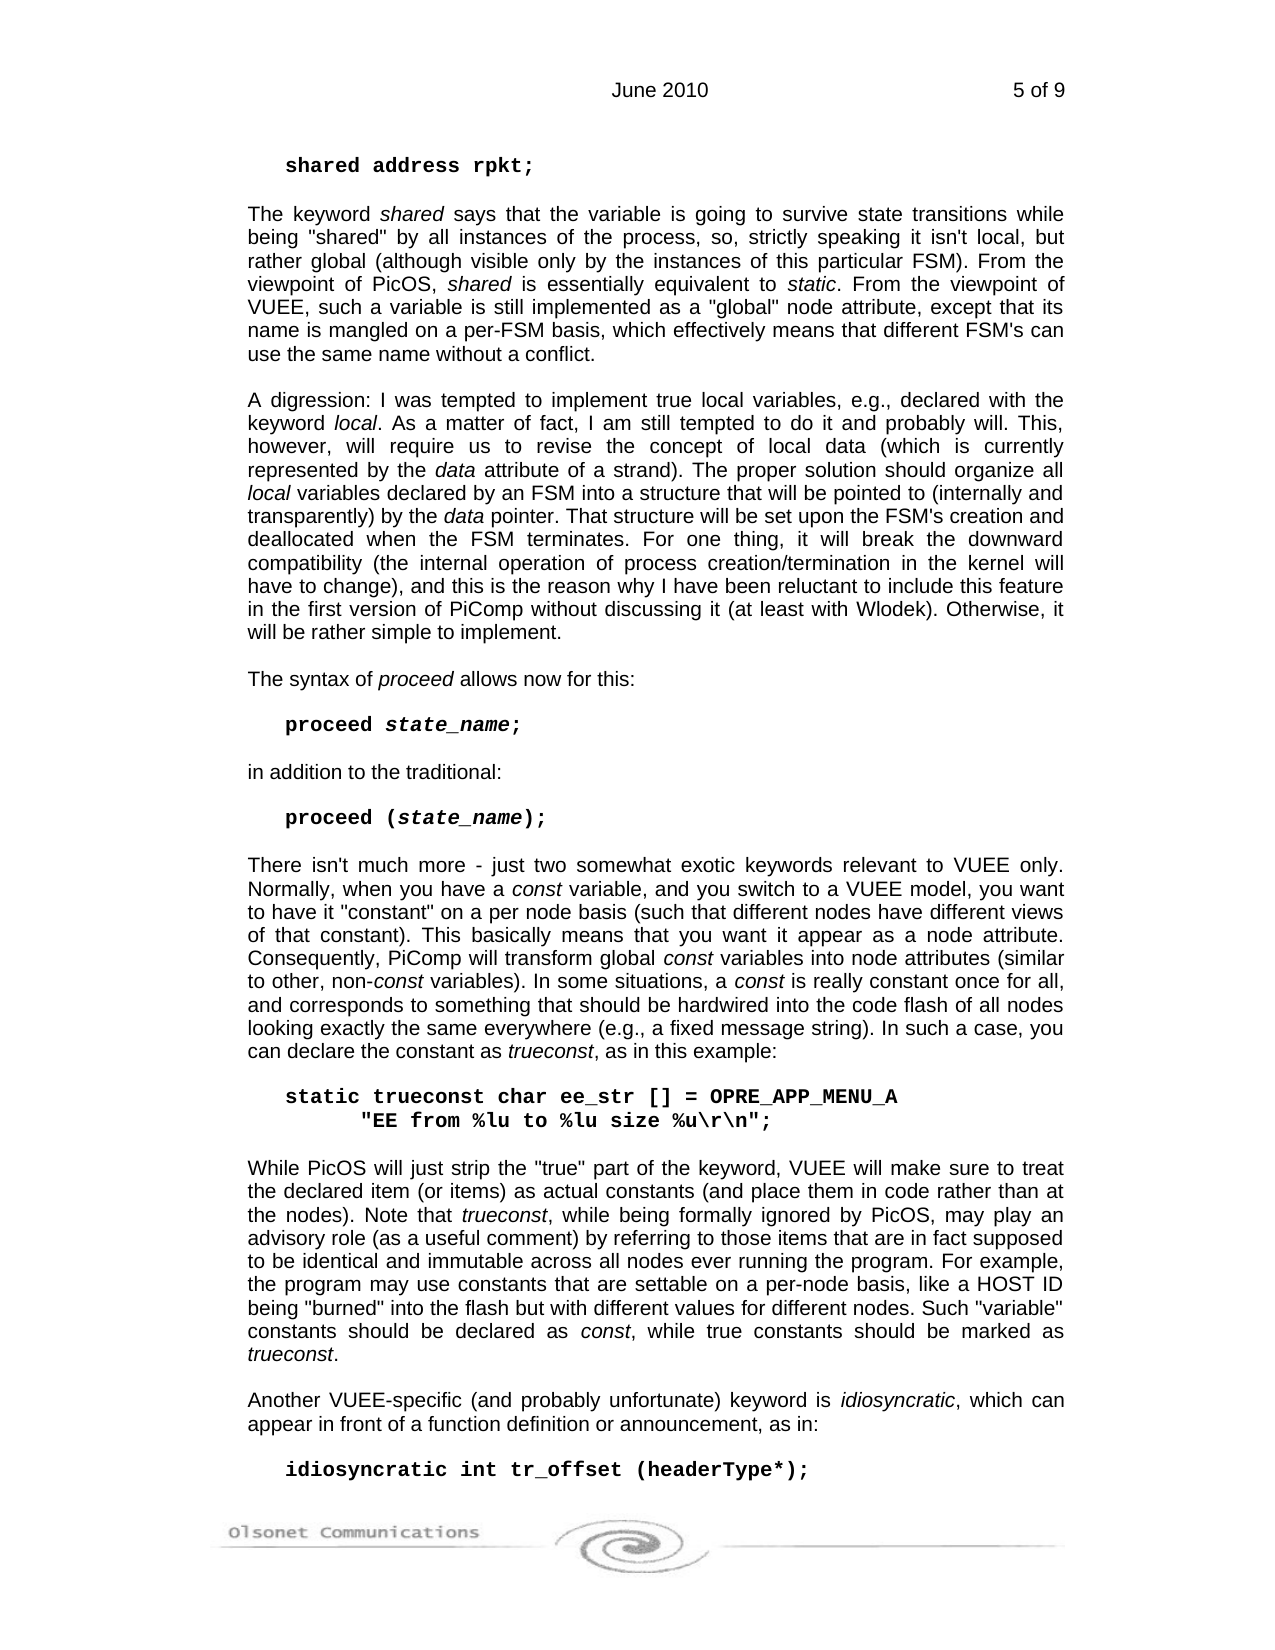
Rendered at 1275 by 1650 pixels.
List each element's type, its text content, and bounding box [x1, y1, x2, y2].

text The keyword shared says that the variable is going to survive state transitions while being "shared" by all instances of the process, so, strictly speaking it isn't local, but rather global (although visible only by the instances of this particular FSM). From the viewpoint of PicOS, shared is essentially equivalent to static. From the viewpoint of VUEE, such a variable is still implemented as a "global" node attribute, except that its name is mangled on a per-FSM basis, which effectively means that different FSM's can use the same name without a conflict. [247, 203, 1065, 365]
text in addition to the traditional: [247, 761, 1065, 784]
text A digression: I was tempted to implement true local variables, e.g., declared with the keyword local. As a matter of fact, I am still tempted to do it and probably will. This, however, will require us to revise the concept of local data (which is currently represented by the data attribute of a strand). The proper solution should organize all local variables declared by an FSM into a structure that will be pointed to (internally and transparently) by the data pointer. That structure will be set upon the FSM's creation and deallocated when the FSM terminates. For one thing, it will break the downward compatibility (the internal operation of process creation/termination in the kernel will have to change), and this is the reason why I have been reluctant to include this feature in the first version of PiComp without discussing it (at least with Wlodek). Otherwise, it will be rather simple to implement. [247, 388, 1065, 644]
text shared address rpkt; [210, 155, 1065, 179]
text idiosyncratic int tr_offset (headerType*); [285, 1459, 1065, 1482]
text proceed (state_name); [285, 807, 1065, 831]
text proceed state_name; [285, 714, 1065, 737]
picture [210, 1504, 1065, 1596]
text There isn't much more - just two somewhat exotic keywords relevant to VUEE only. Normally, when you have a const variable, and you switch to a VUEE model, you want to have it "constant" on a per node basis (such that different nodes have different views of that constant). This basically means that you want it appear as a node attribute. Consequently, PiComp will transform global const variables into node attributes (similar to other, non-const variables). In some situations, a const is really constant once for all, and corresponds to something that should be hardwired into the code flash of all nodes looking exactly the same everywhere (e.g., a fixed message string). In such a case, you can declare the constant as trueconst, as in this example: [247, 854, 1065, 1063]
text Another VUEE-specific (and probably unfortunate) keyword is idiosyncratic, which can appear in front of a function definition or announcement, as in: [247, 1389, 1065, 1436]
text "EE from %lu to %lu size %u\r\n"; [285, 1110, 1065, 1133]
text The syntax of proceed allows now for this: [247, 667, 1065, 691]
text static trueconst char ee_str [] = OPRE_APP_MENU_A [285, 1086, 1065, 1110]
text While PicOS will just strip the "true" part of the keyword, VUEE will make sure to treat the declared item (or items) as actual constants (and place them in code rather than at the nodes). Note that trueconst, while being formally ignored by PicOS, may play an advisory role (as a useful comment) by referring to those items that are in fact supposed to be identical and immutable across all nodes ever running the program. For example, the program may use constants that are settable on a per-node basis, like a HOST ID being "burned" into the flash but with different values for different nodes. Such "variable" constants should be declared as const, while true constants should be marked as trueconst. [247, 1157, 1065, 1366]
